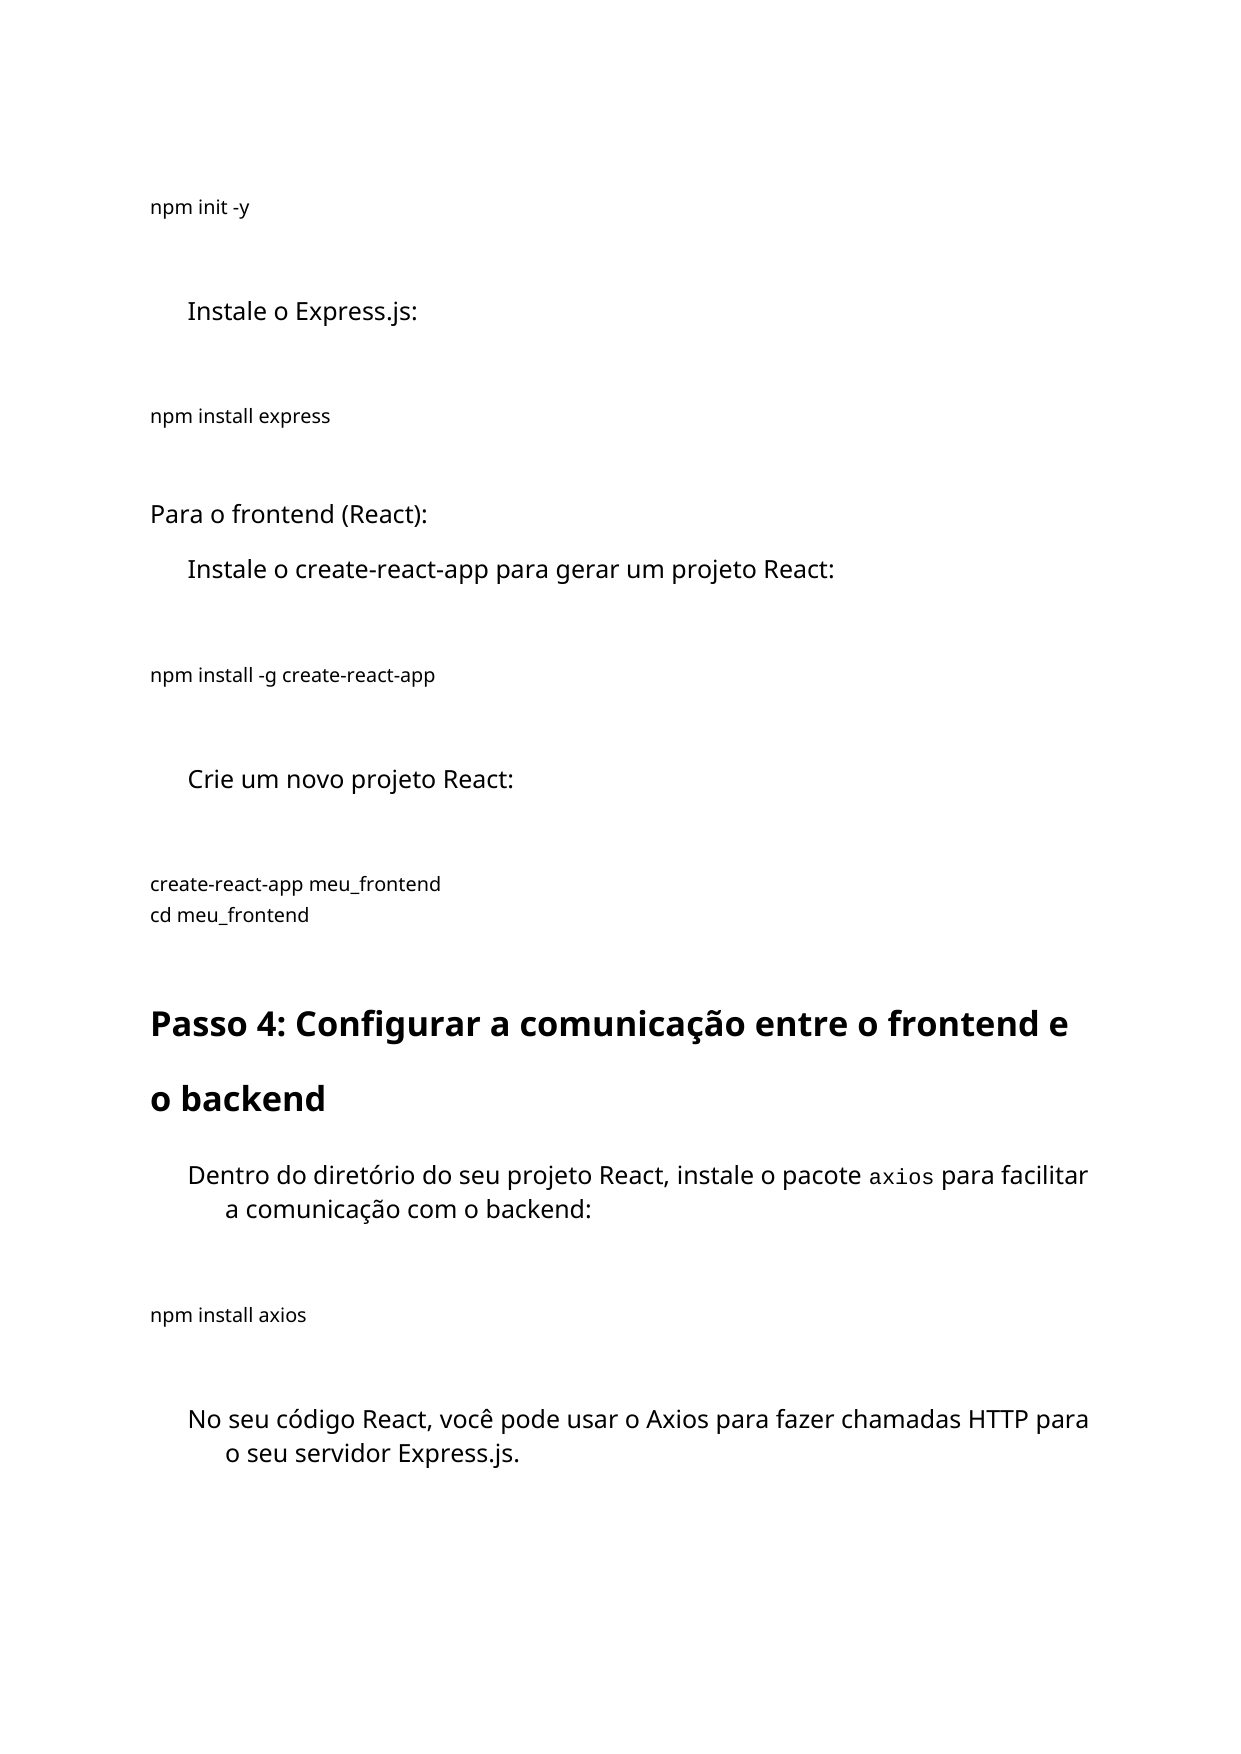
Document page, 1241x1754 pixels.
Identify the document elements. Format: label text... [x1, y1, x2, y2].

text cd meu_frontend [150, 901, 1090, 928]
list No seu código React, você pode usar o Axios para fazer chamadas HTTP para o seu servidor Express.js. [187, 1401, 1090, 1469]
list Crie um novo projeto React: [187, 761, 1090, 796]
list Instale o Express.js: [187, 294, 1090, 328]
text create-react-app meu_frontend [150, 870, 1090, 897]
subtitle Para o frontend (React): [150, 497, 1090, 531]
subtitle Passo 4: Configurar a comunicação entre o frontend e o backend [150, 999, 1090, 1121]
list Instale o create-react-app para gerar um projeto React: [187, 552, 1090, 586]
text npm install -g create-react-app [150, 661, 1090, 688]
text npm install axios [150, 1301, 1090, 1328]
text npm init -y [150, 193, 1090, 221]
list Dentro do diretório do seu projeto React, instale o pacote axios para facilitar a comunicação com o backend: [187, 1158, 1090, 1226]
text npm install express [150, 403, 1090, 430]
